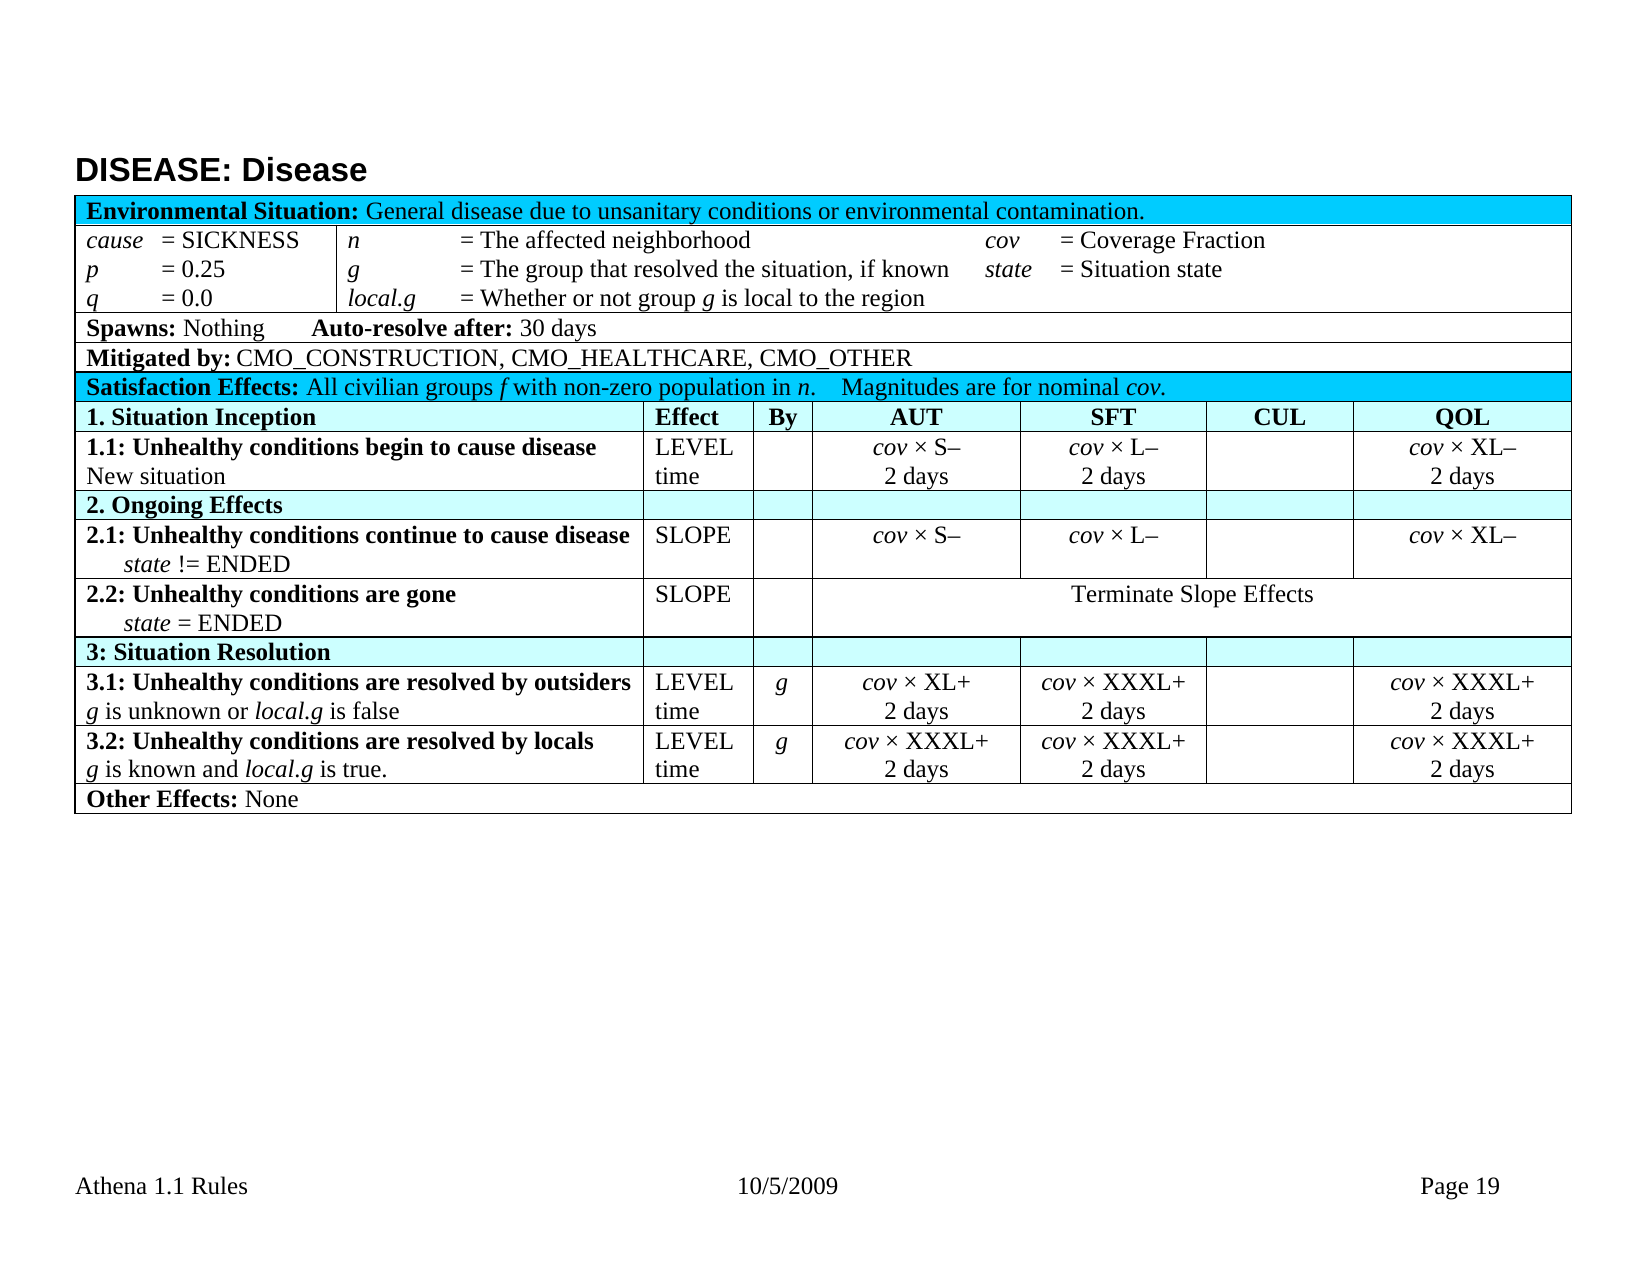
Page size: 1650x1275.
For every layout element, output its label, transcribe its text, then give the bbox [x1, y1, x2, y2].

table_cell Other Effects: None [76, 784, 1571, 813]
table_cell LEVEL time [644, 432, 753, 489]
table_cell [1021, 491, 1206, 519]
table_cell [1207, 667, 1353, 725]
table_cell 2.2: Unhealthy conditions are gone state = ENDED [76, 579, 643, 636]
table_cell [1207, 726, 1353, 783]
table_cell Mitigated by: CMO_CONSTRUCTION, CMO_HEALTHCARE, CMO_OTHER [76, 343, 1571, 371]
table_cell Effect [644, 402, 753, 431]
table_cell SLOPE [644, 520, 753, 578]
table_cell [1354, 491, 1571, 519]
table_cell By [754, 402, 812, 431]
table_cell [754, 432, 812, 489]
table_cell [1207, 432, 1353, 489]
table_cell [754, 520, 812, 578]
table_cell [754, 579, 812, 636]
table_cell LEVEL time [644, 726, 753, 783]
table_cell cov × XXXL+ 2 days [1021, 726, 1206, 783]
table_cell SFT [1021, 402, 1206, 431]
table_cell 3.1: Unhealthy conditions are resolved by outsiders g is unknown or local.g is false [76, 667, 643, 725]
table_cell [1207, 491, 1353, 519]
table_cell cov × XXXL+ 2 days [1354, 726, 1571, 783]
table_cell 2. Ongoing Effects [76, 491, 643, 519]
table_cell [644, 638, 753, 666]
table_cell [813, 638, 1020, 666]
table_cell [644, 491, 753, 519]
table_cell [1021, 638, 1206, 666]
table_cell LEVEL time [644, 667, 753, 725]
table_cell cov × S– 2 days [813, 432, 1020, 489]
table_cell cov × XXXL+ 2 days [1354, 667, 1571, 725]
table_cell 1. Situation Inception [76, 402, 643, 431]
table_cell CUL [1207, 402, 1353, 431]
table_header Environmental Situation: General disease due to unsanitary conditions or environmental contamination. [76, 196, 1571, 224]
table_cell 3.2: Unhealthy conditions are resolved by locals g is known and local.g is true. [76, 726, 643, 783]
table_cell [754, 638, 812, 666]
table_cell 1.1: Unhealthy conditions begin to cause disease New situation [76, 432, 643, 489]
table_cell [1354, 638, 1571, 666]
table_cell AUT [813, 402, 1020, 431]
table_cell Terminate Slope Effects [813, 579, 1571, 636]
table_cell cov × L– [1021, 520, 1206, 578]
table_cell cov × XXXL+ 2 days [813, 726, 1020, 783]
table_cell Spawns: Nothing Auto-resolve after: 30 days [76, 313, 1571, 342]
table_cell [1207, 638, 1353, 666]
table_cell Satisfaction Effects: All civilian groups f with non-zero population in n. Magnitudes are for nominal cov. [76, 373, 1571, 401]
table_cell cov × XL+ 2 days [813, 667, 1020, 725]
table_cell g [754, 667, 812, 725]
table_cell [1207, 520, 1353, 578]
table_cell QOL [1354, 402, 1571, 431]
table_cell [813, 491, 1020, 519]
table_cell cov × XXXL+ 2 days [1021, 667, 1206, 725]
table_cell SLOPE [644, 579, 753, 636]
table_cell cov × S– [813, 520, 1020, 578]
text DISEASE: Disease [75, 150, 1575, 188]
table_cell 2.1: Unhealthy conditions continue to cause disease state != ENDED [76, 520, 643, 578]
table_cell n = The affected neighborhood cov = Coverage Fraction g = The group that resolved the situation, if known state = Situation state local.g = Whether or not group g is local to the region [337, 226, 1571, 312]
table_cell cov × XL– [1354, 520, 1571, 578]
table_cell g [754, 726, 812, 783]
table_cell cov × L– 2 days [1021, 432, 1206, 489]
table_cell cause = SICKNESS p = 0.25 q = 0.0 [76, 226, 336, 312]
table_cell [754, 491, 812, 519]
table_cell 3: Situation Resolution [76, 638, 643, 666]
table_cell cov × XL– 2 days [1354, 432, 1571, 489]
